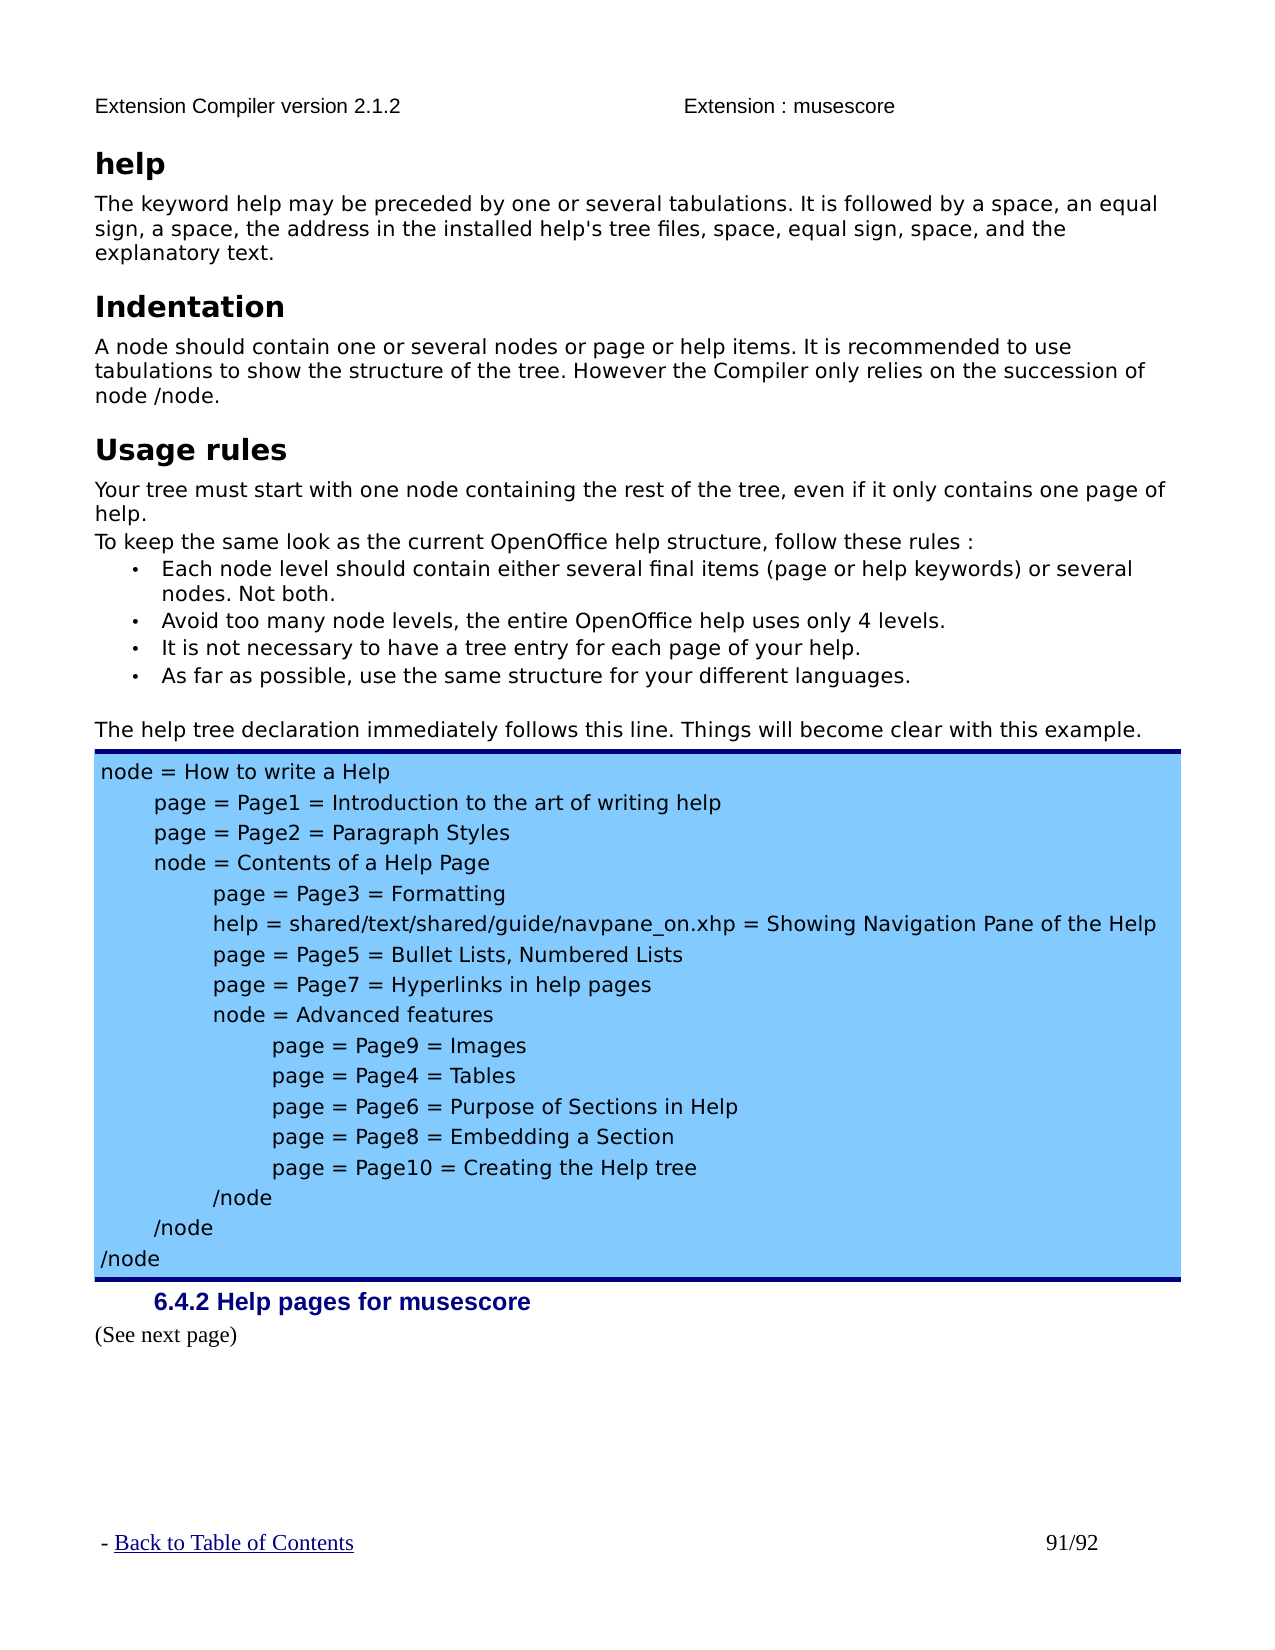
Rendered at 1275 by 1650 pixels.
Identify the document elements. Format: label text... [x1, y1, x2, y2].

text The keyword help may be preceded by one or several tabulations. It is followed by a space, an equal sign, a space, the address in the installed help's tree files, space, equal sign, space, and the explanatory text. [94, 192, 1181, 266]
text page = Page10 = Creating the Help tree [94, 1144, 1181, 1175]
text page = Page1 = Introduction to the art of writing help [94, 779, 1181, 810]
text page = Page3 = Formatting [94, 871, 1181, 901]
text Usage rules [94, 433, 1181, 467]
list It is not necessary to have a tree entry for each page of your help. [132, 636, 1181, 661]
text page = Page6 = Purpose of Sections in Help [94, 1083, 1181, 1114]
text node = Advanced features [94, 992, 1181, 1023]
text page = Page2 = Paragraph Styles [94, 810, 1181, 840]
subtitle Help pages for musescore [153, 1288, 1181, 1316]
text /node [94, 1175, 1181, 1205]
list Each node level should contain either several final items (page or help keywords) or several nodes. Not both. [132, 557, 1181, 606]
text Your tree must start with one node containing the rest of the tree, even if it only contains one page of help. [94, 478, 1181, 527]
list As far as possible, use the same structure for your different languages. [132, 664, 1181, 688]
text /node [94, 1236, 1181, 1282]
text (See next page) [94, 1322, 1181, 1348]
text /node [94, 1205, 1181, 1236]
text page = Page5 = Bullet Lists, Numbered Lists [94, 931, 1181, 962]
text A node should contain one or several nodes or page or help items. It is recommended to use tabulations to show the structure of the tree. However the Compiler only relies on the succession of node /node. [94, 335, 1181, 408]
text The help tree declaration immediately follows this line. Things will become clear with this example. [94, 718, 1181, 743]
text To keep the same look as the current OpenOffice help structure, follow these rules : [94, 529, 1181, 554]
text help [94, 147, 1181, 181]
text page = Page7 = Hyperlinks in help pages [94, 962, 1181, 992]
list Avoid too many node levels, the entire OpenOffice help uses only 4 levels. [132, 609, 1181, 633]
text help = shared/text/shared/guide/navpane_on.xhp = Showing Navigation Pane of the Help [94, 901, 1181, 931]
text node = Contents of a Help Page [94, 840, 1181, 871]
text page = Page9 = Images [94, 1023, 1181, 1053]
text page = Page4 = Tables [94, 1053, 1181, 1083]
text node = How to write a Help [94, 750, 1181, 779]
text Indentation [94, 290, 1181, 324]
